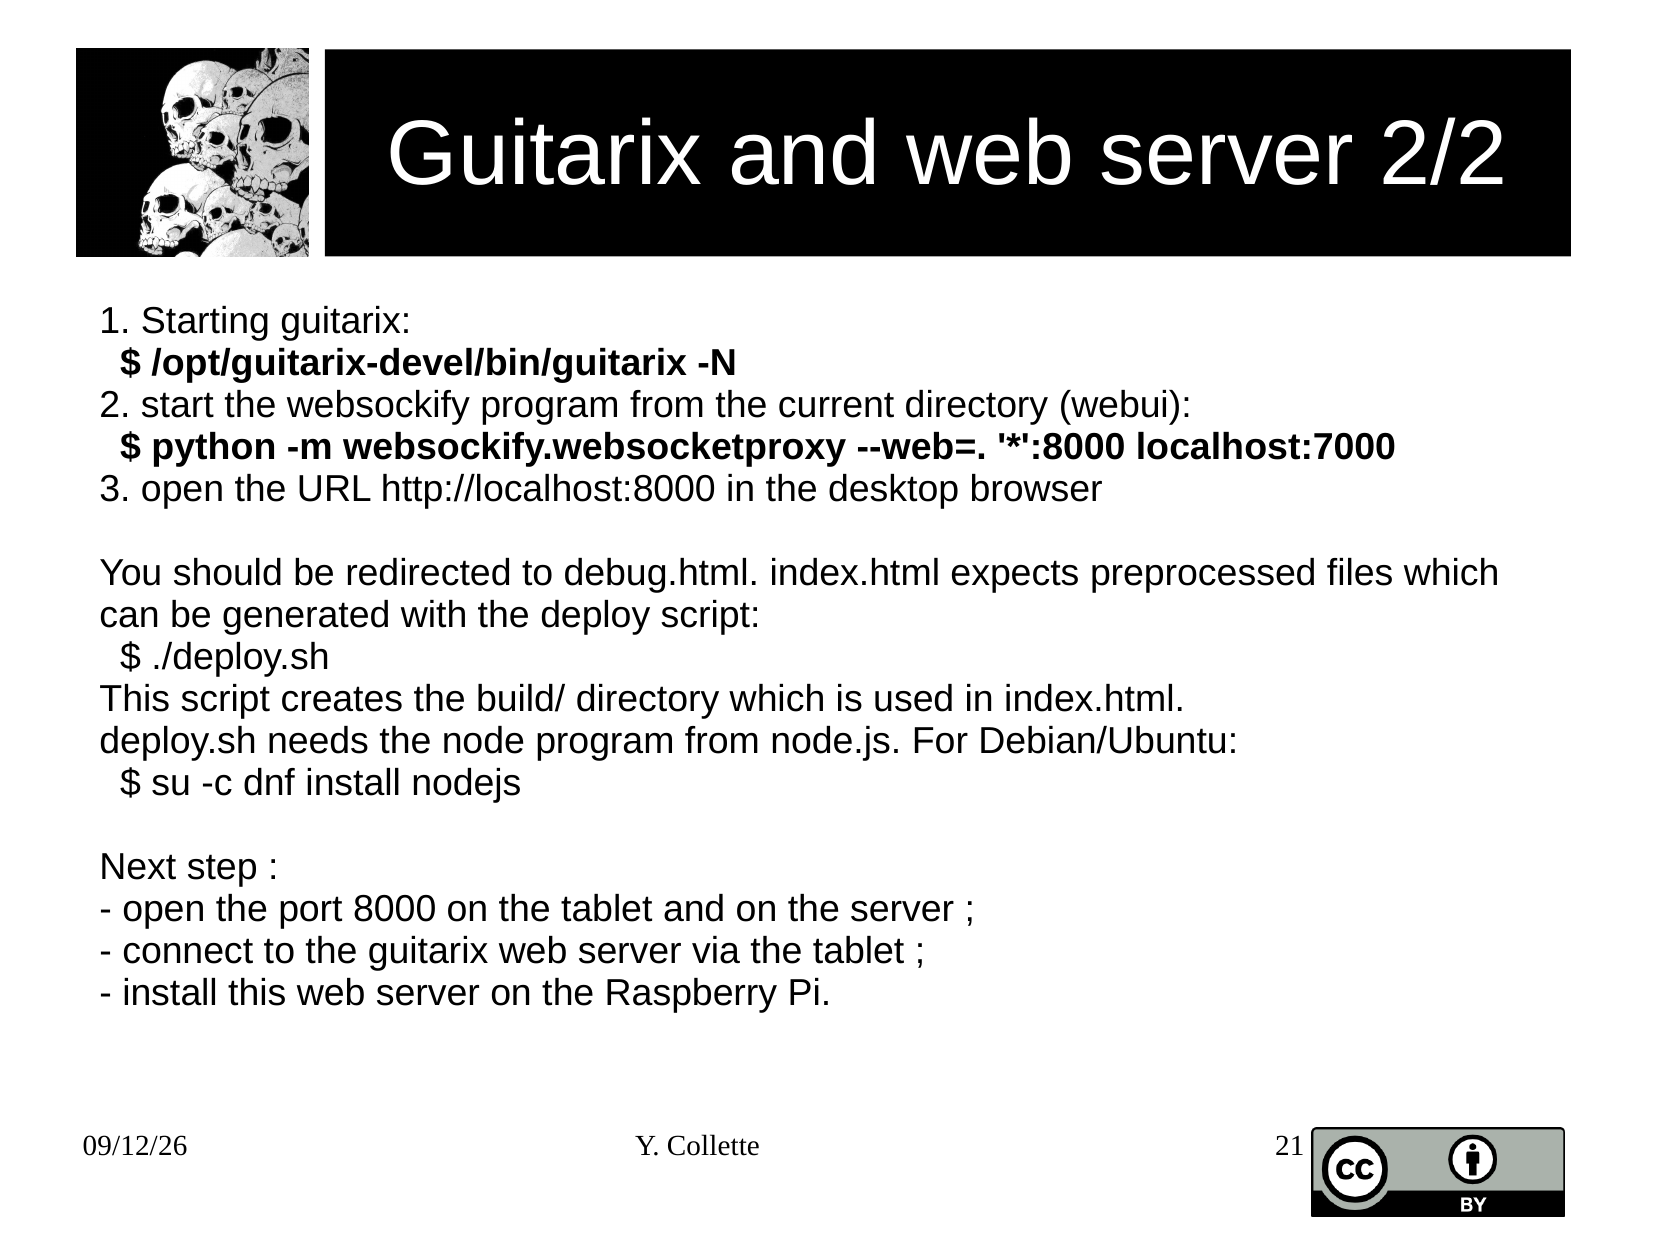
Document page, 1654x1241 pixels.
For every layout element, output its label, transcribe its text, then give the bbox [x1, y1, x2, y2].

picture [1311, 1127, 1565, 1217]
text_box 1. Starting guitarix: $ /opt/guitarix-devel/bin/guitarix -N 2. start the websockify program from the current directory (webui): $ python -m websockify.websocketproxy --web=. '*':8000 localhost:7000 3. open the URL http://localhost:8000 in the desktop browser You should be redirected to debug.html. index.html expects preprocessed files which can be generated with the deploy script: $ ./deploy.sh This script creates the build/ directory which is used in index.html. deploy.sh needs the node program from node.js. For Debian/Ubuntu: $ su -c dnf install nodejs Next step : - open the port 8000 on the tablet and on the server ; - connect to the guitarix web server via the tablet ; - install this web server on the Raspberry Pi. [84, 291, 1568, 1063]
picture [76, 48, 309, 257]
title Guitarix and web server 2/2 [324, 49, 1571, 257]
